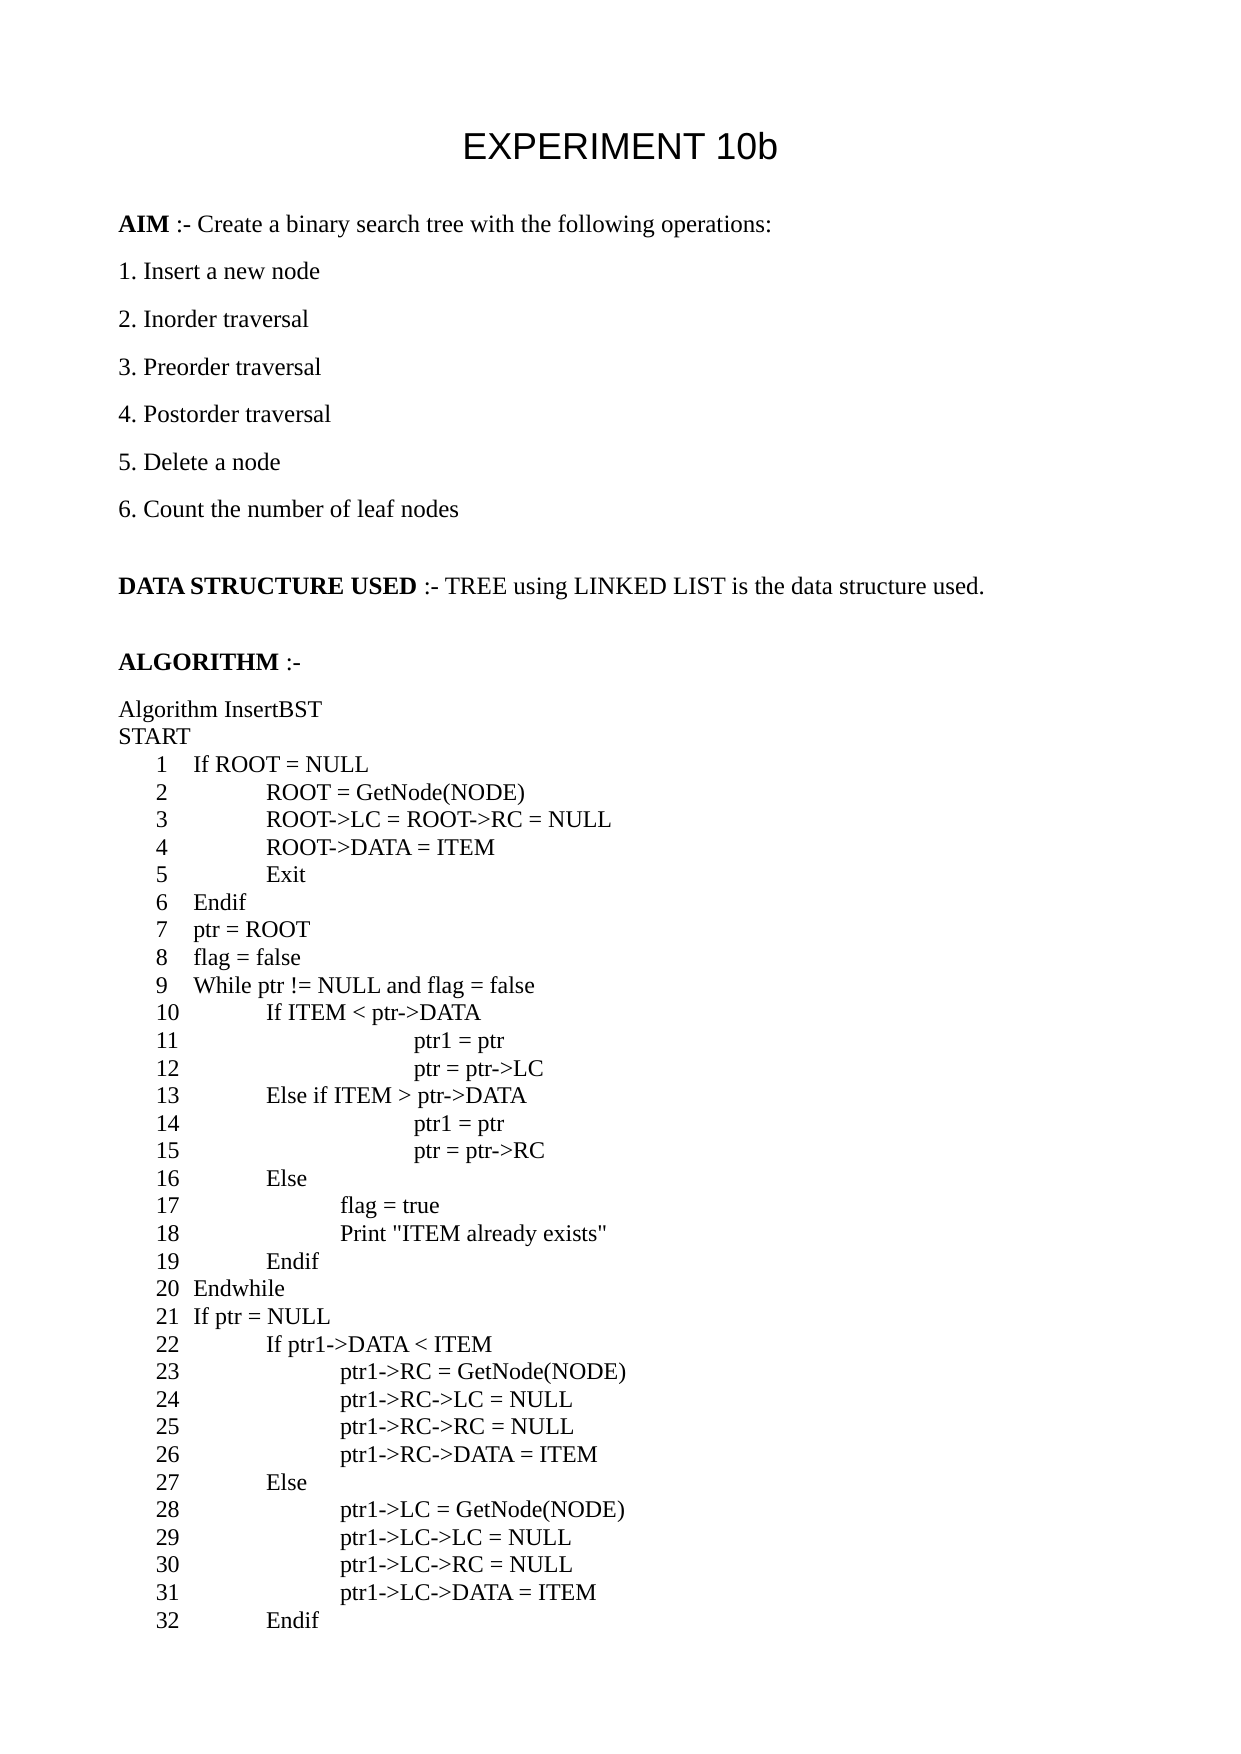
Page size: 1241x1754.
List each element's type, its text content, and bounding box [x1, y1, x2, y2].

text 2. Inorder traversal [118, 304, 1122, 333]
list ptr1 = ptr [156, 1109, 1122, 1136]
list While ptr != NULL and flag = false [156, 971, 1122, 998]
subtitle EXPERIMENT 10b [118, 124, 1122, 167]
list ROOT->DATA = ITEM [156, 833, 1122, 860]
list ptr1->LC->RC = NULL [156, 1550, 1122, 1578]
list If ITEM < ptr->DATA [156, 998, 1122, 1026]
list ptr = ptr->LC [156, 1053, 1122, 1081]
list ptr1->RC = GetNode(NODE) [156, 1357, 1122, 1385]
list ROOT = GetNode(NODE) [156, 777, 1122, 805]
list ptr1->LC = GetNode(NODE) [156, 1495, 1122, 1523]
list ROOT->LC = ROOT->RC = NULL [156, 805, 1122, 833]
list Else if ITEM > ptr->DATA [156, 1081, 1122, 1109]
list ptr1->RC->LC = NULL [156, 1385, 1122, 1412]
list ptr1 = ptr [156, 1026, 1122, 1053]
list Endwhile [156, 1274, 1122, 1302]
text Algorithm InsertBST [118, 695, 1122, 722]
list flag = false [156, 943, 1122, 971]
text 3. Preorder traversal [118, 352, 1122, 380]
list ptr = ROOT [156, 916, 1122, 943]
list If ptr1->DATA < ITEM [156, 1329, 1122, 1357]
list ptr = ptr->RC [156, 1136, 1122, 1164]
list Print "ITEM already exists" [156, 1219, 1122, 1247]
list Endif [156, 1606, 1122, 1633]
text ALGORITHM :- [118, 647, 1122, 676]
list ptr1->RC->RC = NULL [156, 1412, 1122, 1440]
list flag = true [156, 1192, 1122, 1219]
list Else [156, 1164, 1122, 1192]
list ptr1->LC->DATA = ITEM [156, 1578, 1122, 1606]
text 5. Delete a node [118, 447, 1122, 476]
text 4. Postorder traversal [118, 399, 1122, 428]
list Else [156, 1468, 1122, 1495]
text 1. Insert a new node [118, 256, 1122, 285]
list If ptr = NULL [156, 1302, 1122, 1329]
list Endif [156, 1247, 1122, 1274]
list If ROOT = NULL [156, 750, 1122, 777]
text 6. Count the number of leaf nodes [118, 494, 1122, 523]
list Endif [156, 888, 1122, 916]
text AIM :- Create a binary search tree with the following operations: [118, 209, 1122, 237]
list Exit [156, 860, 1122, 888]
list ptr1->RC->DATA = ITEM [156, 1440, 1122, 1468]
list ptr1->LC->LC = NULL [156, 1523, 1122, 1550]
text START [118, 722, 1122, 750]
text DATA STRUCTURE USED :- TREE using LINKED LIST is the data structure used. [118, 571, 1122, 599]
